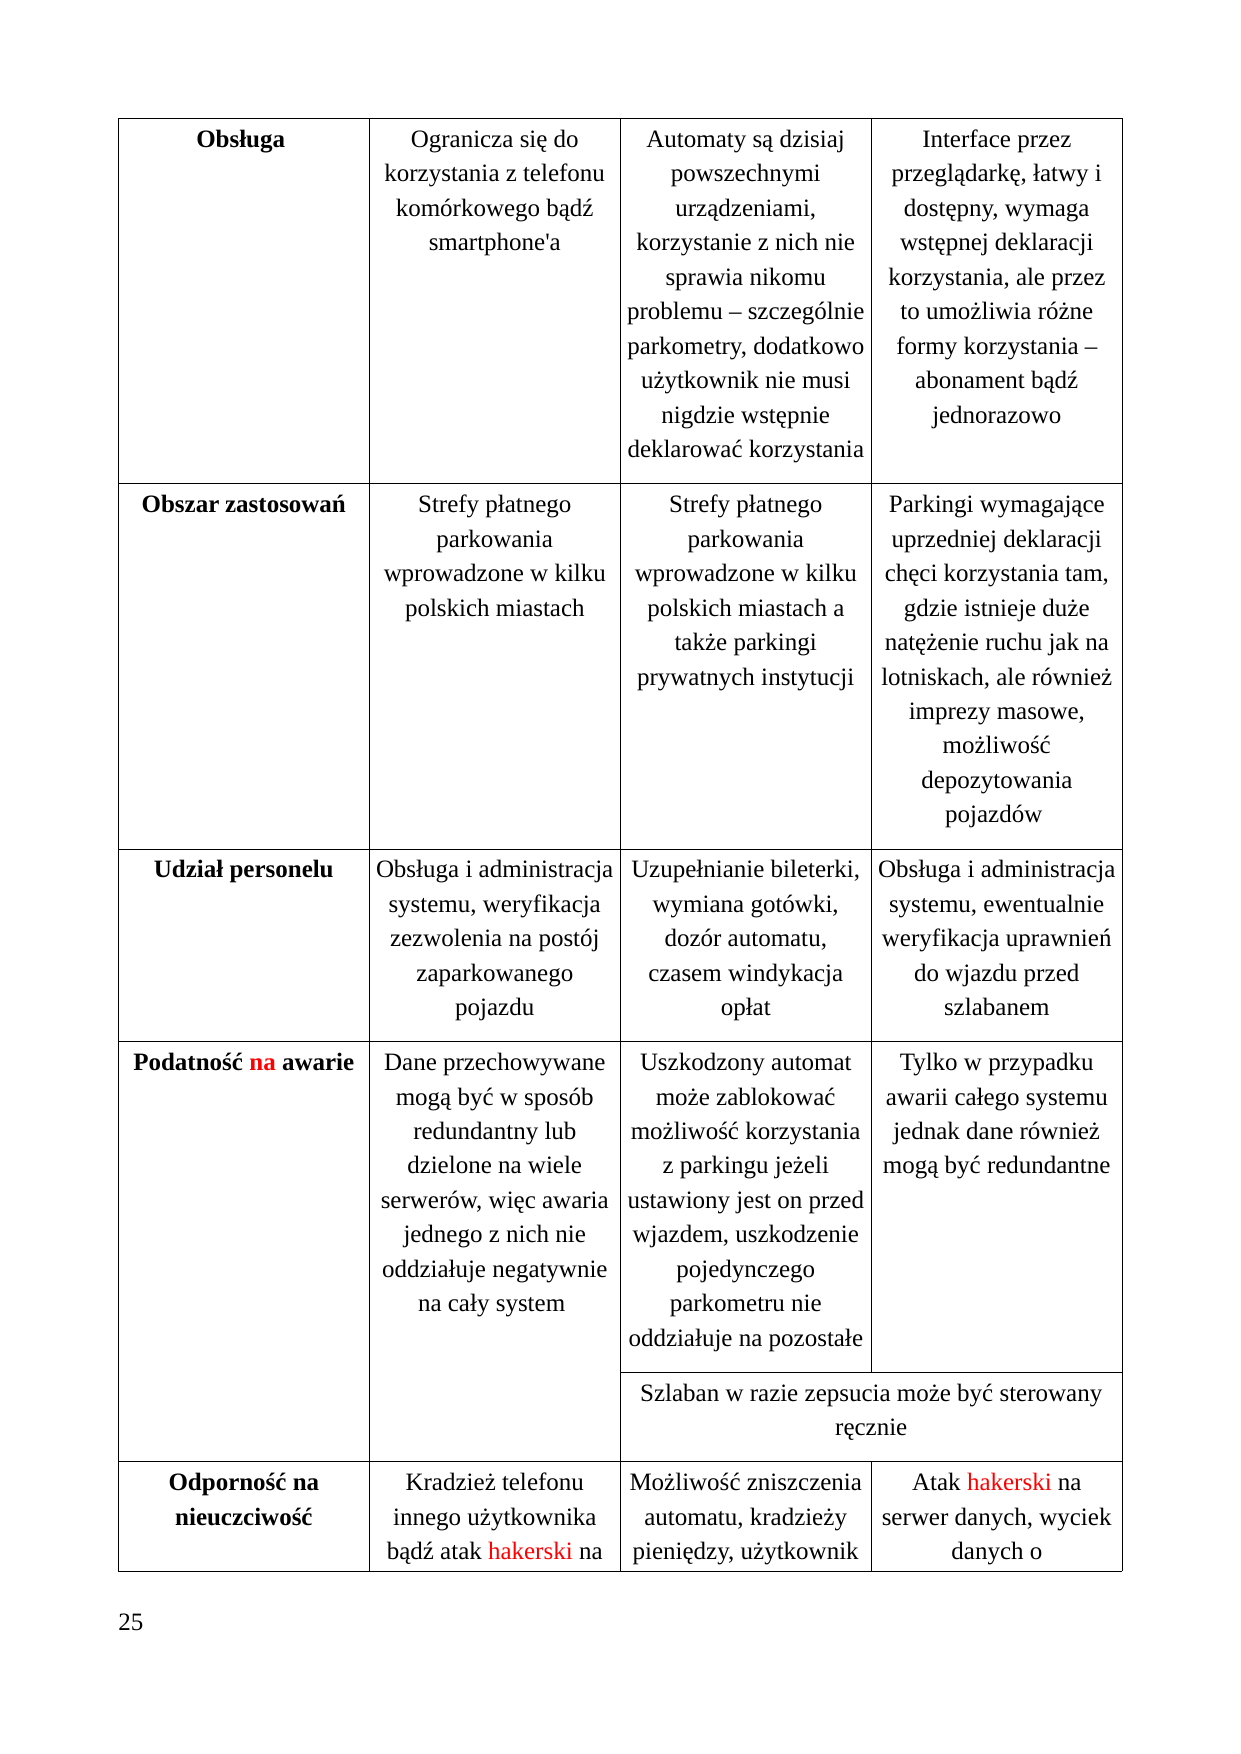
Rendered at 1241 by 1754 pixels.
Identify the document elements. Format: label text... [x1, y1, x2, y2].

table_cell Tylko w przypadku awarii całego systemu jednak dane również mogą być redundantne [872, 1042, 1122, 1372]
table_cell Obsługa i administracja systemu, ewentualnie weryfikacja uprawnień do wjazdu przed szlabanem [872, 850, 1122, 1041]
table_cell Atak hakerski na serwer danych, wyciek danych o [872, 1462, 1122, 1571]
table_cell Możliwość zniszczenia automatu, kradzieży pieniędzy, użytkownik [621, 1462, 871, 1571]
table_cell Odporność na nieuczciwość [119, 1462, 369, 1571]
table_cell Ogranicza się do korzystania z telefonu komórkowego bądź smartphone'a [370, 119, 620, 483]
table_cell Uzupełnianie bileterki, wymiana gotówki, dozór automatu, czasem windykacja opłat [621, 850, 871, 1041]
table_cell Parkingi wymagające uprzedniej deklaracji chęci korzystania tam, gdzie istnieje duże natężenie ruchu jak na lotniskach, ale również imprezy masowe, możliwość depozytowania pojazdów [872, 484, 1122, 848]
table_cell Strefy płatnego parkowania wprowadzone w kilku polskich miastach a także parkingi prywatnych instytucji [621, 484, 871, 848]
table_cell Obsługa i administracja systemu, weryfikacja zezwolenia na postój zaparkowanego pojazdu [370, 850, 620, 1041]
table_cell Kradzież telefonu innego użytkownika bądź atak hakerski na [370, 1462, 620, 1571]
table_cell Podatność na awarie [119, 1042, 369, 1461]
table_cell Obsługa [119, 119, 369, 483]
table_cell Interface przez przeglądarkę, łatwy i dostępny, wymaga wstępnej deklaracji korzystania, ale przez to umożliwia różne formy korzystania – abonament bądź jednorazowo [872, 119, 1122, 483]
table_cell Automaty są dzisiaj powszechnymi urządzeniami, korzystanie z nich nie sprawia nikomu problemu – szczególnie parkometry, dodatkowo użytkownik nie musi nigdzie wstępnie deklarować korzystania [621, 119, 871, 483]
table_cell Strefy płatnego parkowania wprowadzone w kilku polskich miastach [370, 484, 620, 848]
table_cell Udział personelu [119, 850, 369, 1041]
table_cell Uszkodzony automat może zablokować możliwość korzystania z parkingu jeżeli ustawiony jest on przed wjazdem, uszkodzenie pojedynczego parkometru nie oddziałuje na pozostałe [621, 1042, 871, 1372]
table_cell Dane przechowywane mogą być w sposób redundantny lub dzielone na wiele serwerów, więc awaria jednego z nich nie oddziałuje negatywnie na cały system [370, 1042, 620, 1461]
table_cell Szlaban w razie zepsucia może być sterowany ręcznie [621, 1373, 1122, 1461]
table_cell Obszar zastosowań [119, 484, 369, 848]
